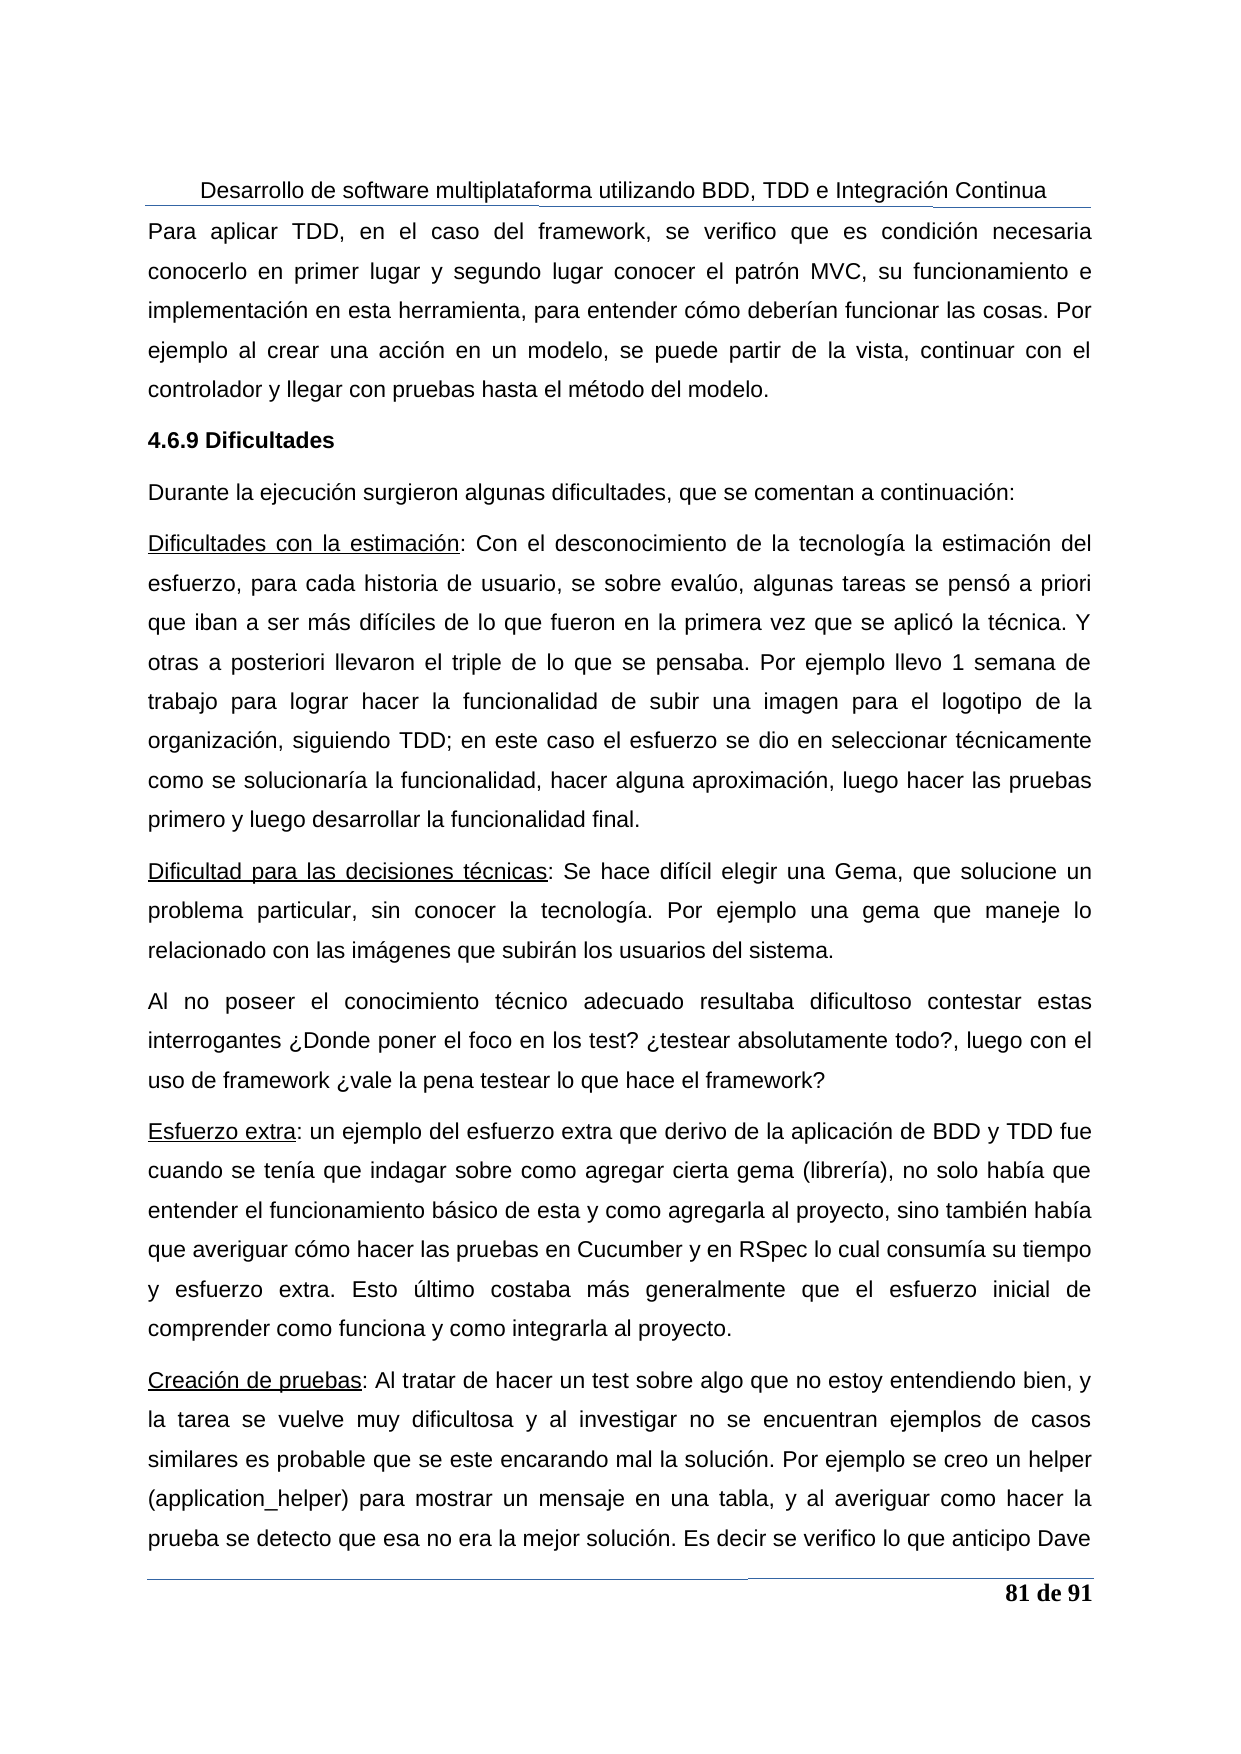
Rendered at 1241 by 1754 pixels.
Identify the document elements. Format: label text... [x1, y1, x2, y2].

text Para aplicar TDD, en el caso del framework, se verifico que es condición necesaria conocerlo en primer lugar y segundo lugar conocer el patrón MVC, su funcionamiento e implementación en esta herramienta, para entender cómo deberían funcionar las cosas. Por ejemplo al crear una acción en un modelo, se puede partir de la vista, continuar con el controlador y llegar con pruebas hasta el método del modelo. [148, 218, 1093, 403]
text Al no poseer el conocimiento técnico adecuado resultaba dificultoso contestar estas interrogantes ¿Donde poner el foco en los test? ¿testear absolutamente todo?, luego con el uso de framework ¿vale la pena testear lo que hace el framework? [148, 988, 1093, 1093]
text Dificultades con la estimación: Con el desconocimiento de la tecnología la estimación del esfuerzo, para cada historia de usuario, se sobre evalúo, algunas tareas se pensó a priori que iban a ser más difíciles de lo que fueron en la primera vez que se aplicó la técnica. Y otras a posteriori llevaron el triple de lo que se pensaba. Por ejemplo llevo 1 semana de trabajo para lograr hacer la funcionalidad de subir una imagen para el logotipo de la organización, siguiendo TDD; en este caso el esfuerzo se dio en seleccionar técnicamente como se solucionaría la funcionalidad, hacer alguna aproximación, luego hacer las pruebas primero y luego desarrollar la funcionalidad final. [148, 530, 1093, 833]
text Esfuerzo extra: un ejemplo del esfuerzo extra que derivo de la aplicación de BDD y TDD fue cuando se tenía que indagar sobre como agregar cierta gema (librería), no solo había que entender el funcionamiento básico de esta y como agregarla al proyecto, sino también había que averiguar cómo hacer las pruebas en Cucumber y en RSpec lo cual consumía su tiempo y esfuerzo extra. Esto último costaba más generalmente que el esfuerzo inicial de comprender como funciona y como integrarla al proyecto. [148, 1118, 1093, 1342]
text 4.6.9 Dificultades [148, 427, 1093, 454]
text Creación de pruebas: Al tratar de hacer un test sobre algo que no estoy entendiendo bien, y la tarea se vuelve muy dificultosa y al investigar no se encuentran ejemplos de casos similares es probable que se este encarando mal la solución. Por ejemplo se creo un helper (application_helper) para mostrar un mensaje en una tabla, y al averiguar como hacer la prueba se detecto que esa no era la mejor solución. Es decir se verifico lo que anticipo Dave [148, 1367, 1093, 1551]
text Durante la ejecución surgieron algunas dificultades, que se comentan a continuación: [148, 479, 1093, 505]
text Dificultad para las decisiones técnicas: Se hace difícil elegir una Gema, que solucione un problema particular, sin conocer la tecnología. Por ejemplo una gema que maneje lo relacionado con las imágenes que subirán los usuarios del sistema. [148, 858, 1093, 963]
